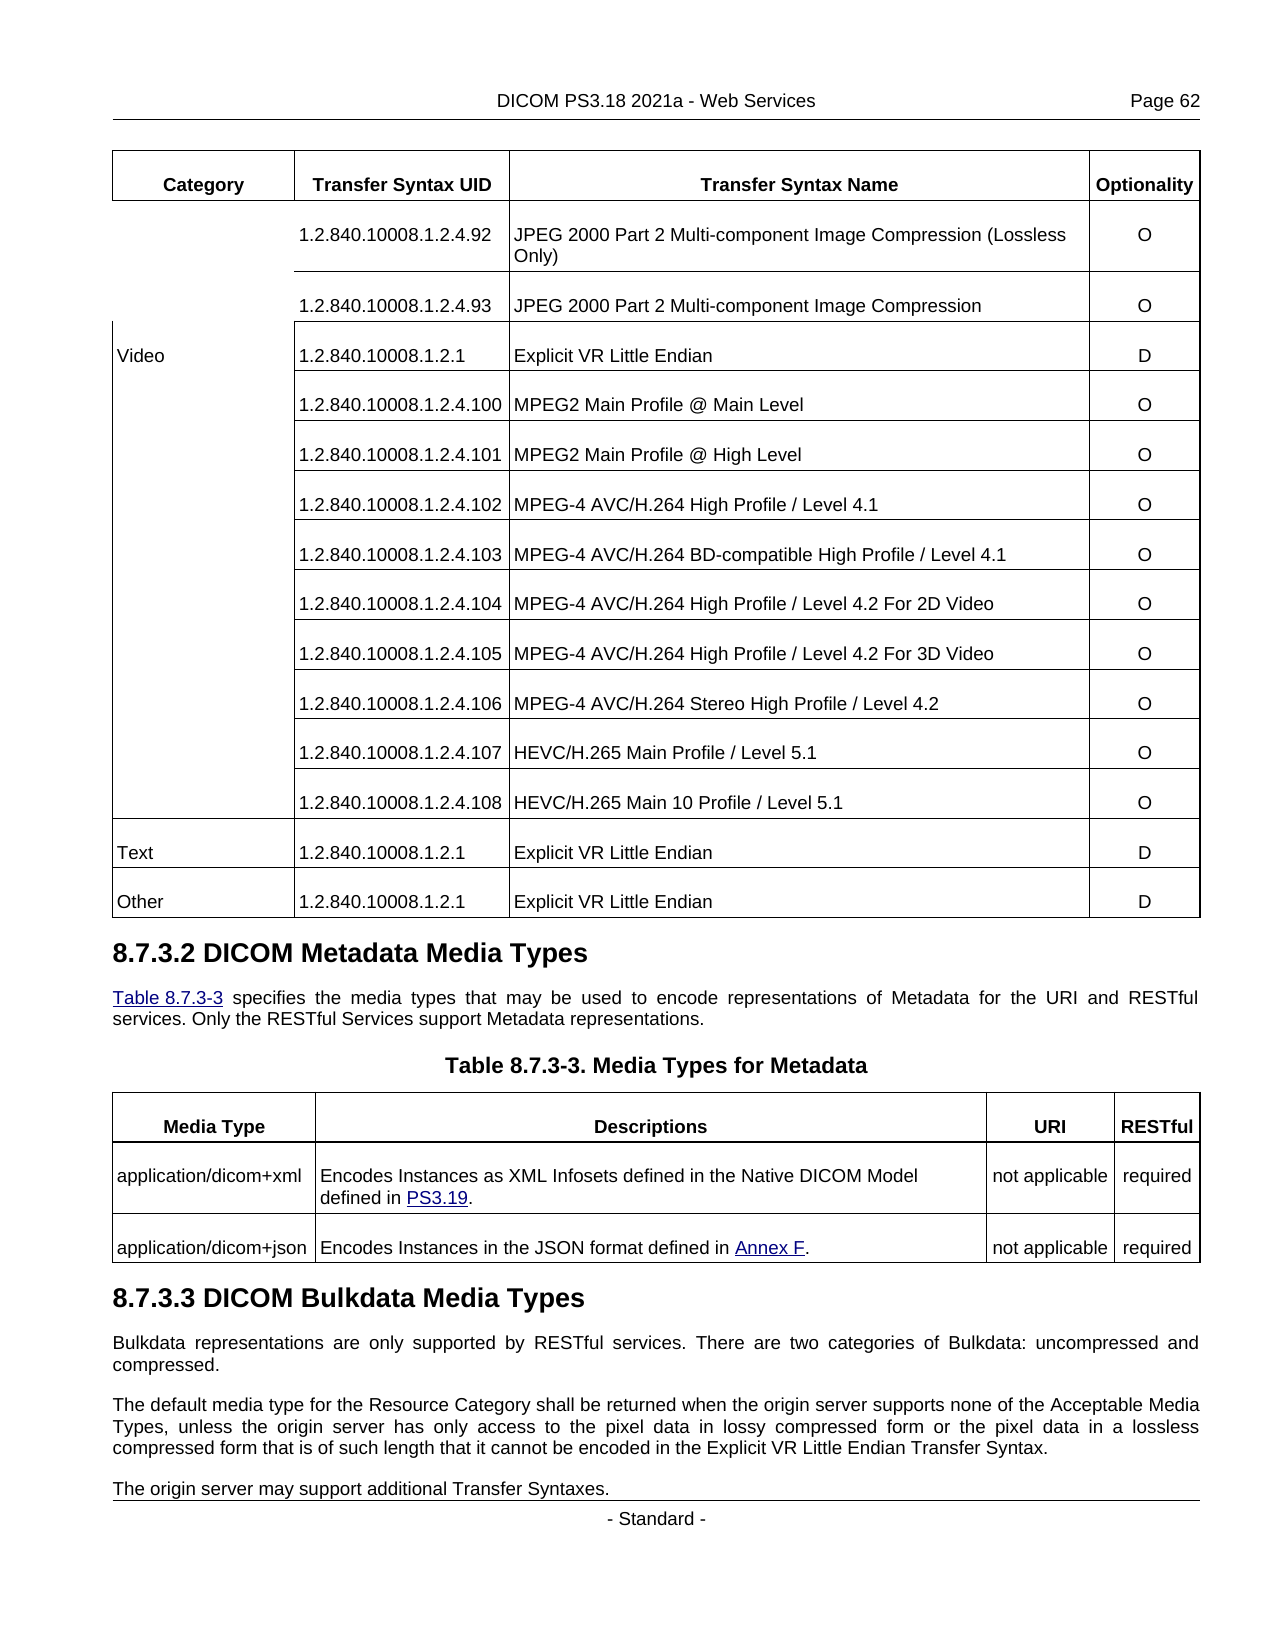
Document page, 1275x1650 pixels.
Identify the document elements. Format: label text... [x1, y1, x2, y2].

table_cell Encodes Instances as XML Infosets defined in the Native DICOM Model defined in PS3.19. [316, 1143, 986, 1213]
text 8.7.3.3 DICOM Bulkdata Media Types [112, 1282, 1200, 1313]
table_cell Explicit VR Little Endian [510, 322, 1089, 370]
text The default media type for the Resource Category shall be returned when the origin server supports none of the Acceptable Media Types, unless the origin server has only access to the pixel data in lossy compressed form or the pixel data in a lossless compressed form that is of such length that it cannot be encoded in the Explicit VR Little Endian Transfer Syntax. [112, 1394, 1200, 1459]
table_cell D [1090, 868, 1199, 917]
table_cell MPEG-4 AVC/H.264 Stereo High Profile / Level 4.2 [510, 670, 1089, 718]
table_cell O [1090, 421, 1199, 470]
table_cell O [1090, 769, 1199, 817]
table_cell 1.2.840.10008.1.2.4.100 [295, 371, 509, 420]
text Bulkdata representations are only supported by RESTful services. There are two categories of Bulkdata: uncompressed and compressed. [112, 1332, 1200, 1375]
table_header Category [113, 151, 294, 200]
table_header URI [987, 1093, 1114, 1141]
table_cell 1.2.840.10008.1.2.4.107 [295, 719, 509, 768]
table_cell O [1090, 371, 1199, 420]
text Table 8.7.3-3. Media Types for Metadata [112, 1052, 1200, 1078]
table_cell HEVC/H.265 Main Profile / Level 5.1 [510, 719, 1089, 768]
table_cell Explicit VR Little Endian [510, 819, 1089, 867]
table_cell required [1115, 1214, 1199, 1262]
table_cell O [1090, 570, 1199, 619]
text Table 8.7.3-3 specifies the media types that may be used to encode representations of Metadata for the URI and RESTful services. Only the RESTful Services support Metadata representations. [112, 987, 1200, 1030]
table_cell O [1090, 272, 1199, 321]
table_cell not applicable [987, 1214, 1114, 1262]
table_cell Text [113, 819, 294, 867]
table_cell 1.2.840.10008.1.2.4.101 [295, 421, 509, 470]
table_header Transfer Syntax UID [295, 151, 509, 200]
table_cell required [1115, 1143, 1199, 1213]
table_cell D [1090, 819, 1199, 867]
table_cell Video [113, 321, 294, 817]
table_cell Other [113, 868, 294, 917]
table_cell 1.2.840.10008.1.2.1 [295, 322, 509, 370]
table_cell 1.2.840.10008.1.2.4.106 [295, 670, 509, 718]
table_cell 1.2.840.10008.1.2.4.105 [295, 620, 509, 668]
table_cell 1.2.840.10008.1.2.4.102 [295, 471, 509, 519]
table_cell 1.2.840.10008.1.2.4.92 [294, 201, 509, 271]
table_cell O [1090, 670, 1199, 718]
table_cell not applicable [987, 1143, 1114, 1213]
table_cell MPEG-4 AVC/H.264 High Profile / Level 4.2 For 3D Video [510, 620, 1089, 668]
table_cell D [1090, 322, 1199, 370]
table_cell O [1090, 520, 1199, 569]
text 8.7.3.2 DICOM Metadata Media Types [112, 937, 1200, 968]
table_cell 1.2.840.10008.1.2.4.104 [295, 570, 509, 619]
table_cell 1.2.840.10008.1.2.4.93 [294, 272, 509, 321]
table_cell O [1090, 620, 1199, 668]
table_cell MPEG2 Main Profile @ High Level [510, 421, 1089, 470]
table_cell Encodes Instances in the JSON format defined in Annex F. [316, 1214, 986, 1262]
table_cell application/dicom+json [113, 1214, 315, 1262]
table_cell JPEG 2000 Part 2 Multi-component Image Compression [510, 272, 1089, 321]
table_cell application/dicom+xml [113, 1143, 315, 1213]
table_cell O [1090, 471, 1199, 519]
table_cell MPEG2 Main Profile @ Main Level [510, 371, 1089, 420]
table_header RESTful [1115, 1093, 1199, 1141]
table_cell 1.2.840.10008.1.2.4.108 [295, 769, 509, 817]
table_cell MPEG-4 AVC/H.264 High Profile / Level 4.1 [510, 471, 1089, 519]
table_cell HEVC/H.265 Main 10 Profile / Level 5.1 [510, 769, 1089, 817]
table_cell MPEG-4 AVC/H.264 High Profile / Level 4.2 For 2D Video [510, 570, 1089, 619]
table_header Descriptions [316, 1093, 986, 1141]
table_cell 1.2.840.10008.1.2.1 [295, 868, 509, 917]
table_header Transfer Syntax Name [510, 151, 1089, 200]
table_header Optionality [1090, 151, 1199, 200]
table_cell O [1090, 719, 1199, 768]
text The origin server may support additional Transfer Syntaxes. [112, 1477, 1200, 1499]
table_cell JPEG 2000 Part 2 Multi-component Image Compression (Lossless Only) [510, 201, 1089, 271]
table_header Media Type [113, 1093, 315, 1141]
table_cell Explicit VR Little Endian [510, 868, 1089, 917]
table_cell O [1090, 201, 1199, 271]
table_cell MPEG-4 AVC/H.264 BD-compatible High Profile / Level 4.1 [510, 520, 1089, 569]
table_cell 1.2.840.10008.1.2.4.103 [295, 520, 509, 569]
table_cell 1.2.840.10008.1.2.1 [295, 819, 509, 867]
